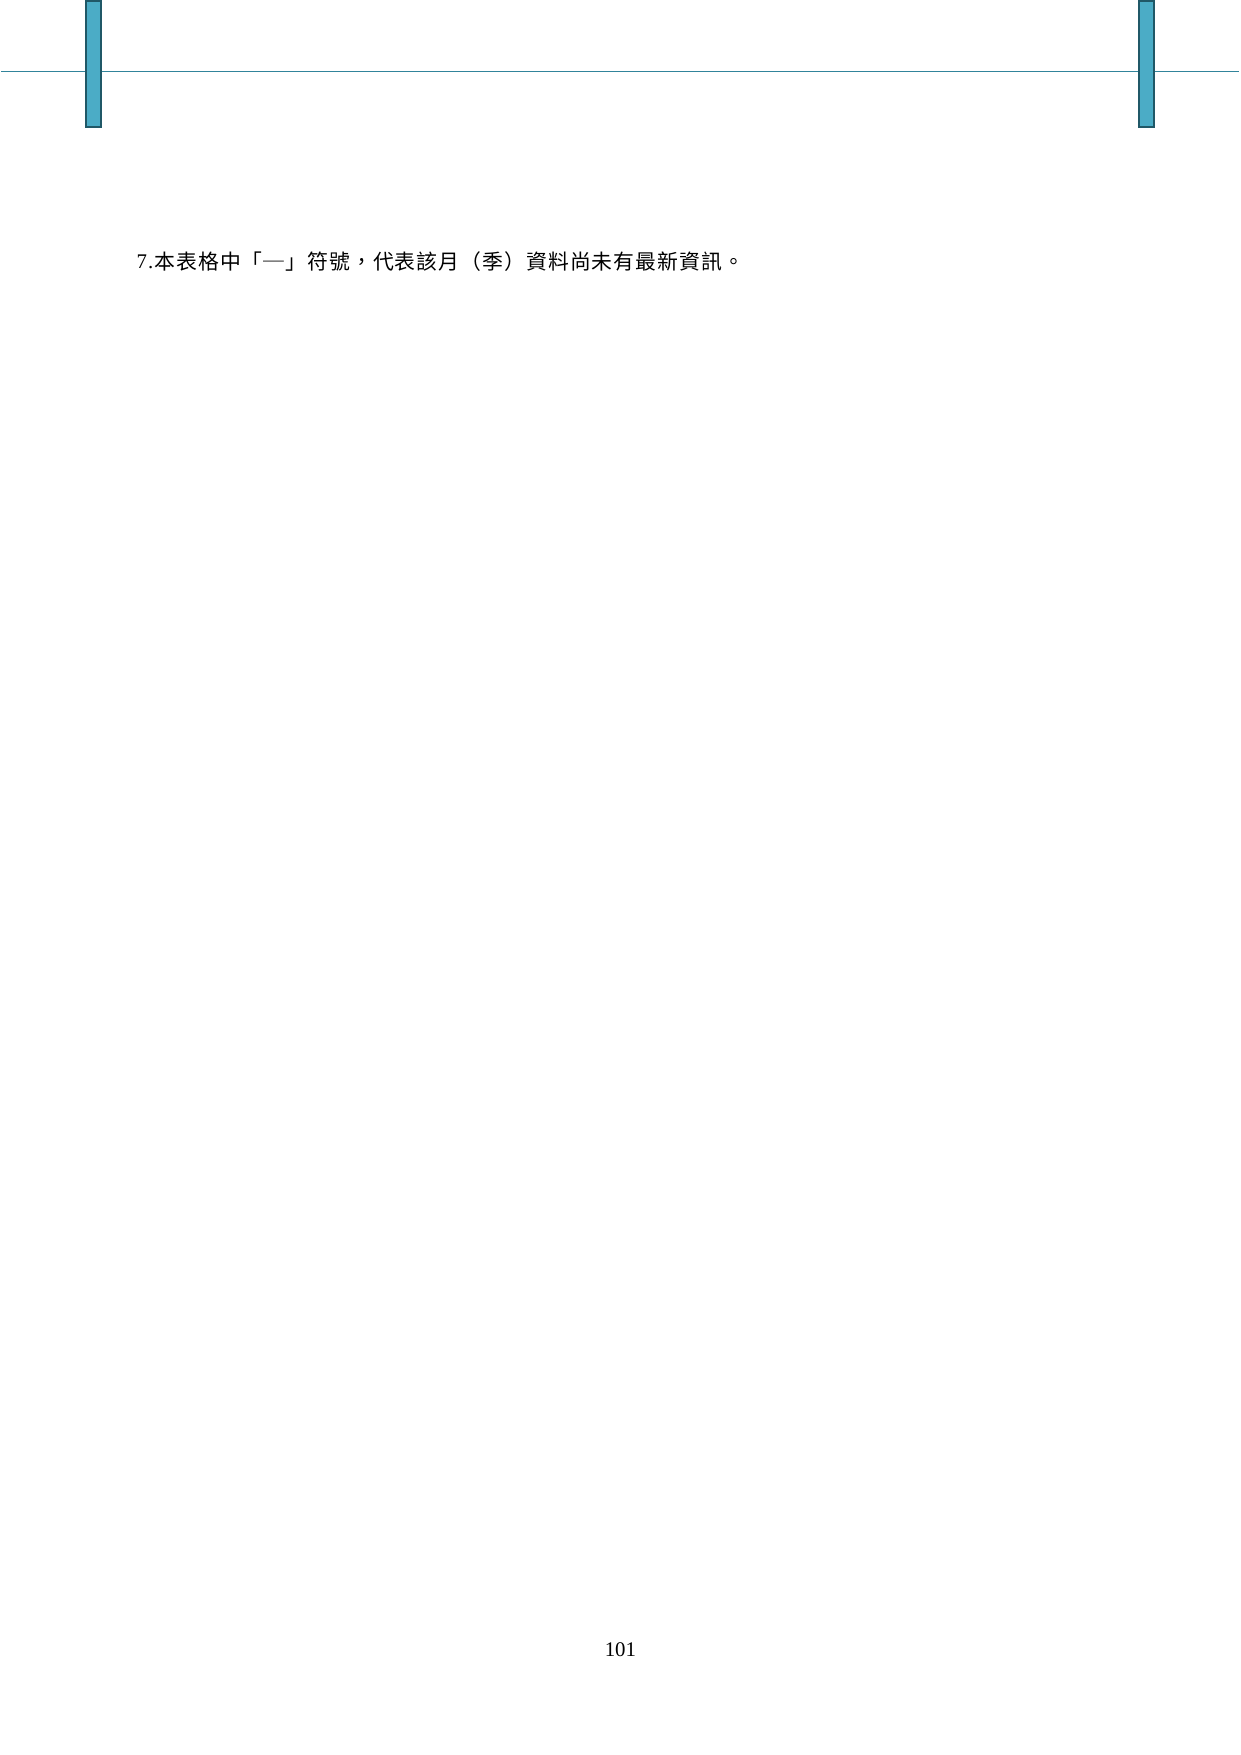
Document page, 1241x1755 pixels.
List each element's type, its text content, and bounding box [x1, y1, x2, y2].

text 7.本表格中「─」符號，代表該月（季）資料尚未有最新資訊。 [136, 219, 1063, 282]
